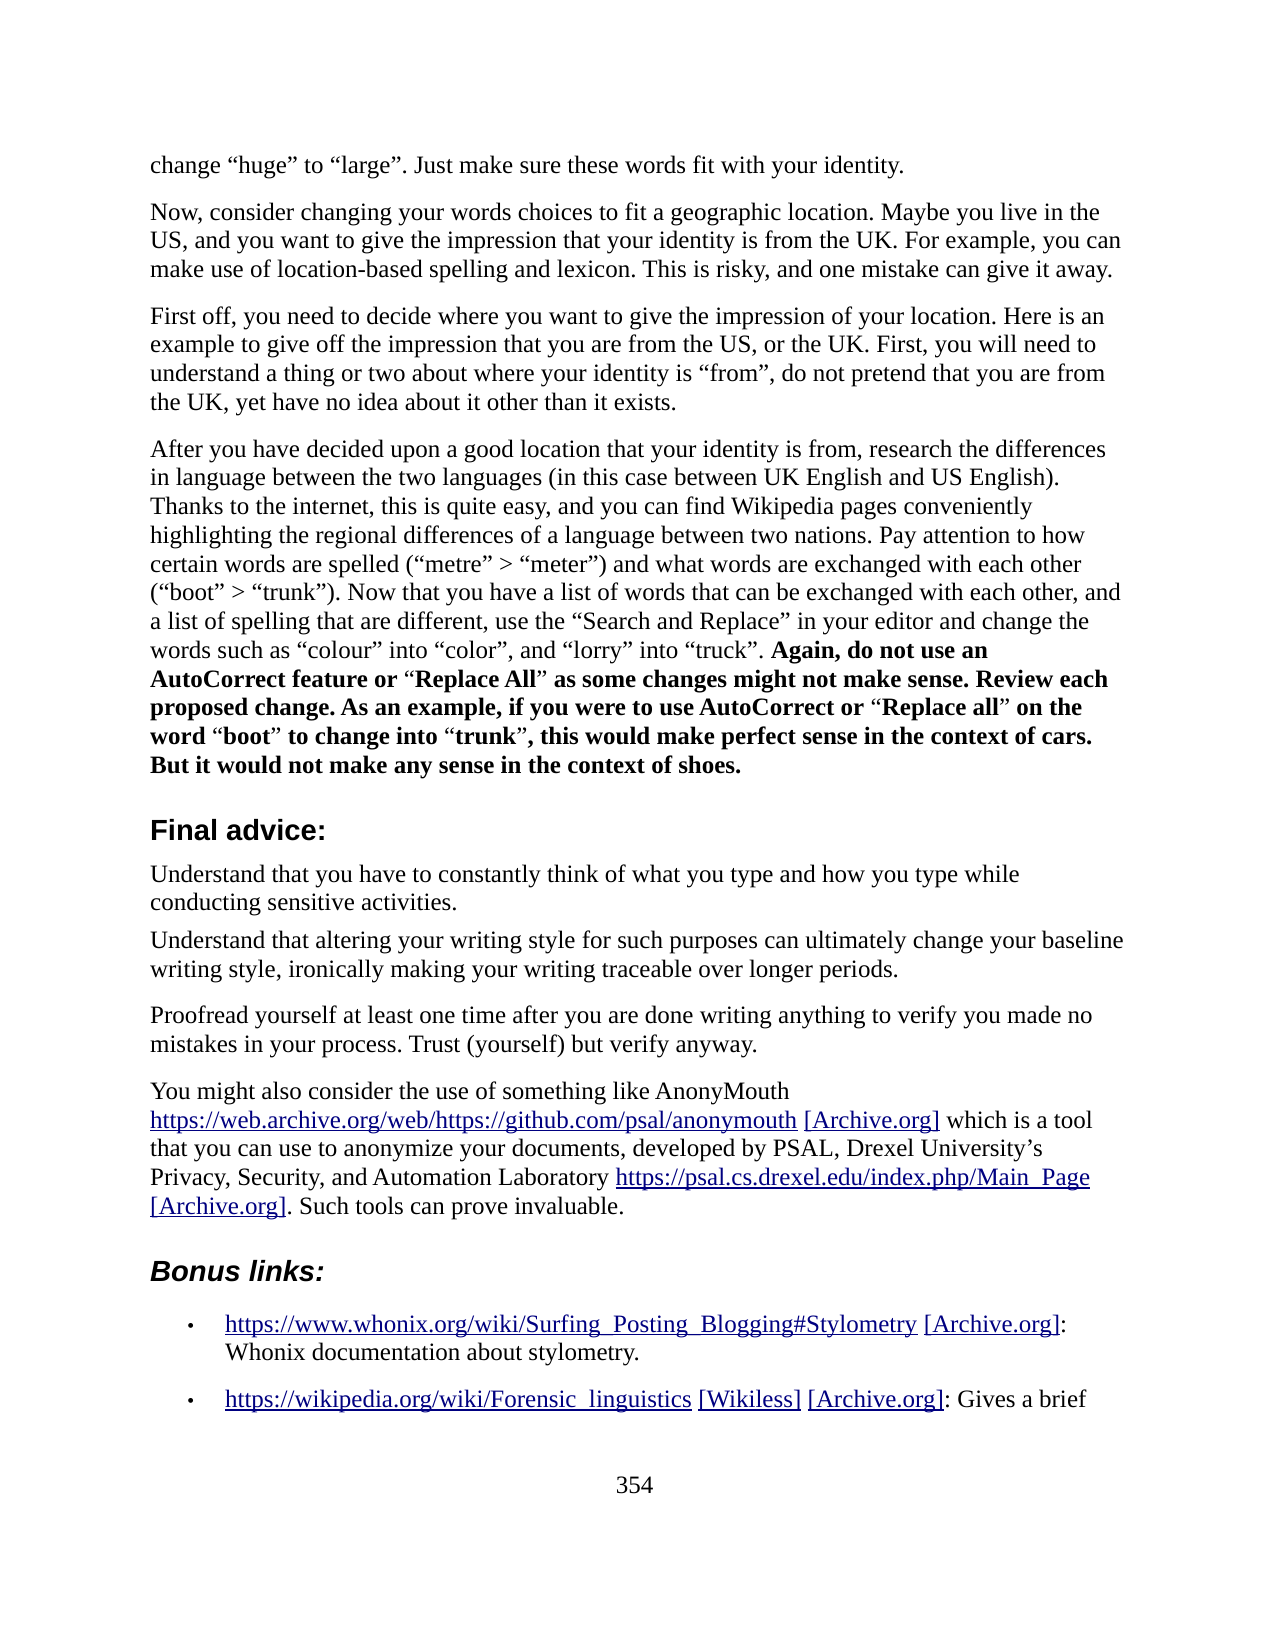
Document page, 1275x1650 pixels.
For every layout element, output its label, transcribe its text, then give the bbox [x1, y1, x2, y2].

text Understand that altering your writing style for such purposes can ultimately change your baseline writing style, ironically making your writing traceable over longer periods. [150, 925, 1125, 983]
text You might also consider the use of something like AnonyMouth https://web.archive.org/web/https://github.com/psal/anonymouth [Archive.org] which is a tool that you can use to anonymize your documents, developed by PSAL, Drexel University’s Privacy, Security, and Automation Laboratory https://psal.cs.drexel.edu/index.php/Main_Page [Archive.org]. Such tools can prove invaluable. [150, 1076, 1125, 1220]
list https://www.whonix.org/wiki/Surfing_Posting_Blogging#Stylometry [Archive.org]: Whonix documentation about stylometry. [187, 1309, 1125, 1366]
text change “huge” to “large”. Just make sure these words fit with your identity. [150, 150, 1125, 179]
subtitle Final advice: [150, 813, 1125, 846]
text First off, you need to decide where you want to give the impression of your location. Here is an example to give off the impression that you are from the US, or the UK. First, you will need to understand a thing or two about where your identity is “from”, do not pretend that you are from the UK, yet have no idea about it other than it exists. [150, 301, 1125, 416]
text After you have decided upon a good location that your identity is from, research the differences in language between the two languages (in this case between UK English and US English). Thanks to the internet, this is quite easy, and you can find Wikipedia pages conveniently highlighting the regional differences of a language between two nations. Pay attention to how certain words are spelled (“metre” > “meter”) and what words are exchanged with each other (“boot” > “trunk”). Now that you have a list of words that can be exchanged with each other, and a list of spelling that are different, use the “Search and Replace” in your editor and change the words such as “colour” into “color”, and “lorry” into “truck”. Again, do not use an AutoCorrect feature or “Replace All” as some changes might not make sense. Review each proposed change. As an example, if you were to use AutoCorrect or “Replace all” on the word “boot” to change into “trunk”, this would make perfect sense in the context of cars. But it would not make any sense in the context of shoes. [150, 434, 1125, 779]
list https://wikipedia.org/wiki/Forensic_linguistics [Wikiless] [Archive.org]: Gives a brief [187, 1384, 1125, 1413]
text Proofread yourself at least one time after you are done writing anything to verify you made no mistakes in your process. Trust (yourself) but verify anyway. [150, 1001, 1125, 1058]
subtitle Bonus links: [150, 1254, 1125, 1287]
text Understand that you have to constantly think of what you type and how you type while conducting sensitive activities. [150, 859, 1125, 916]
text Now, consider changing your words choices to fit a geographic location. Maybe you live in the US, and you want to give the impression that your identity is from the UK. For example, you can make use of location-based spelling and lexicon. This is risky, and one mistake can give it away. [150, 197, 1125, 283]
